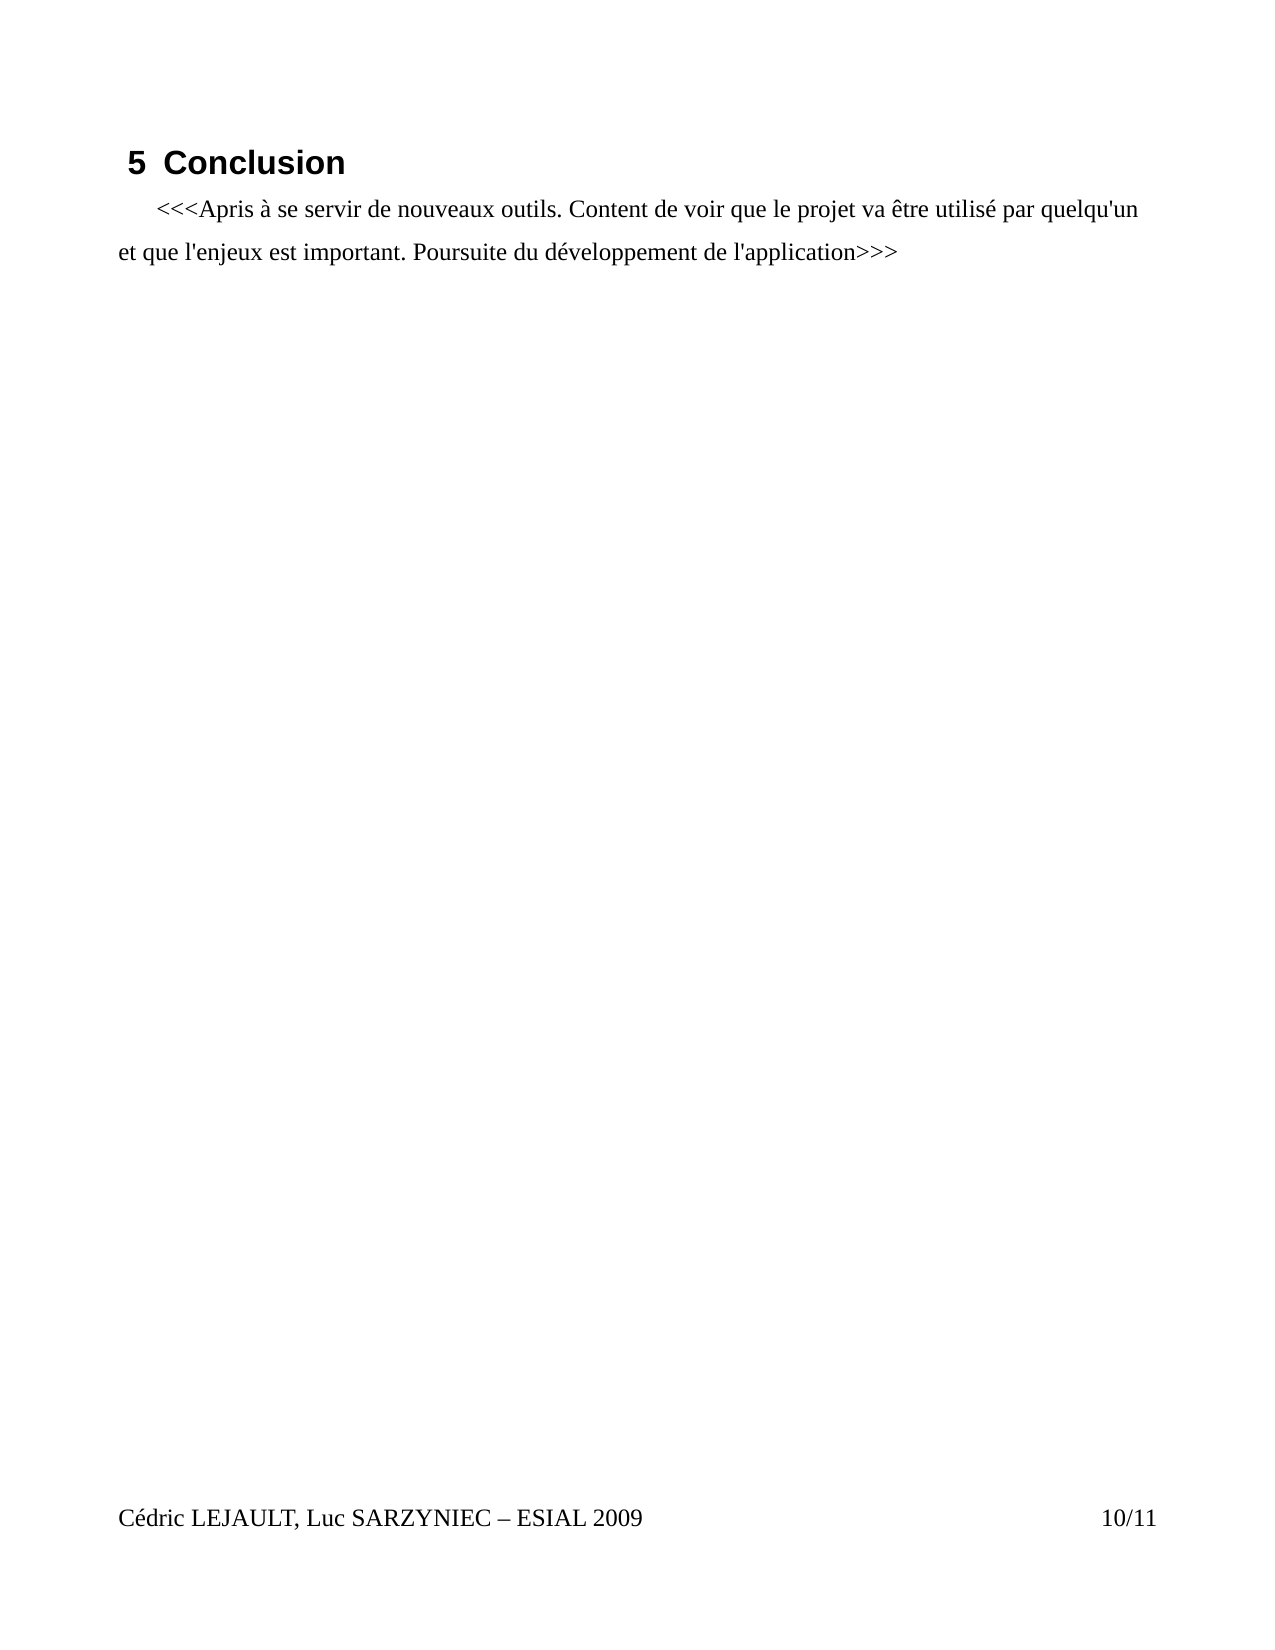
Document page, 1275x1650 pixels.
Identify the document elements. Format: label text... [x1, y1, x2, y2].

subtitle Conclusion [118, 143, 1157, 182]
text <<<Apris à se servir de nouveaux outils. Content de voir que le projet va être utilisé par quelqu'un et que l'enjeux est important. Poursuite du développement de l'application>>> [118, 194, 1157, 266]
